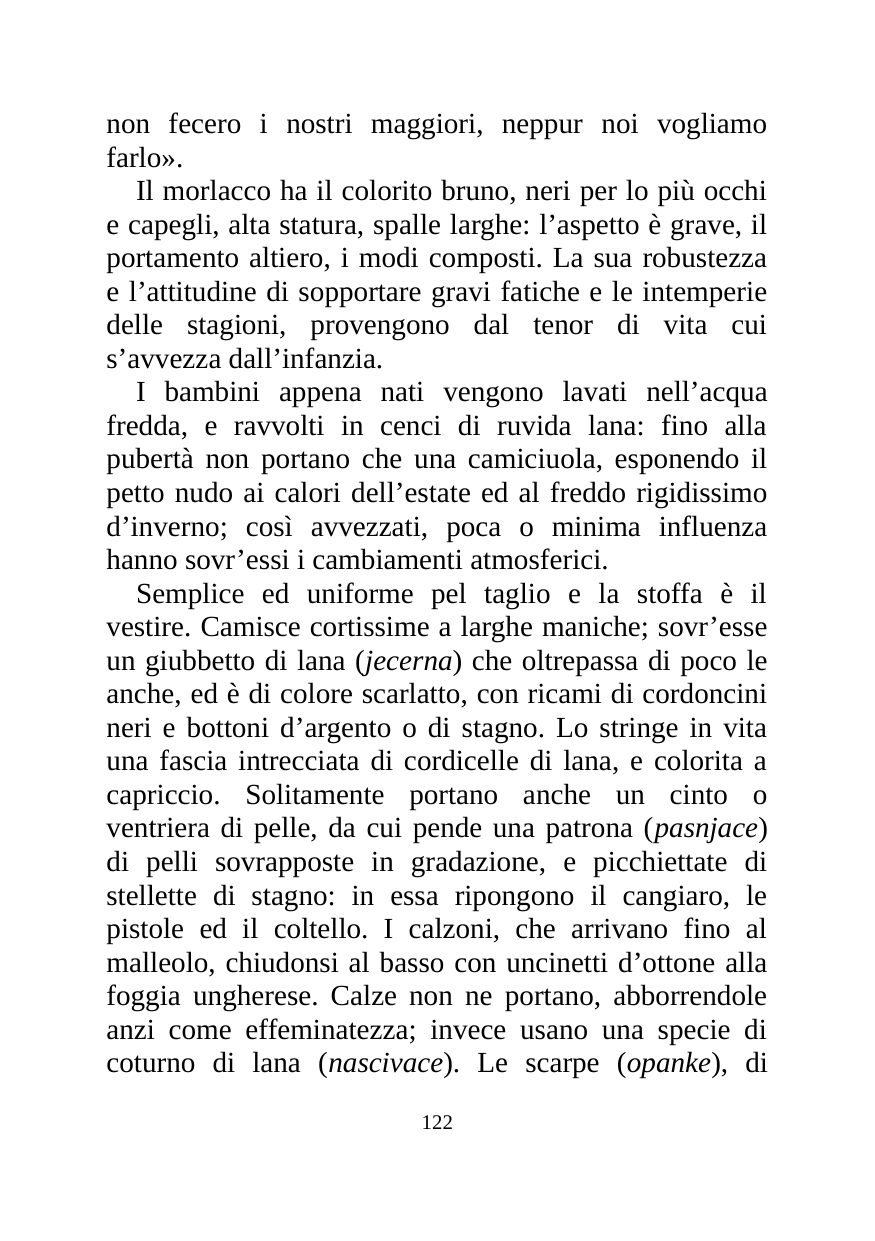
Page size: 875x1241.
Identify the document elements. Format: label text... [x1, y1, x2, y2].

text non fecero i nostri maggiori, neppur noi vogliamo farlo». [106, 106, 768, 173]
text I bambini appena nati vengono lavati nell’acqua fredda, e ravvolti in cenci di ruvida lana: fino alla pubertà non portano che una camiciuola, esponendo il petto nudo ai calori dell’estate ed al freddo rigidissimo d’inverno; così avvezzati, poca o minima influenza hanno sovr’essi i cambiamenti atmosferici. [106, 374, 768, 576]
text Semplice ed uniforme pel taglio e la stoffa è il vestire. Camisce cortissime a larghe maniche; sovr’esse un giubbetto di lana (jecerna) che oltrepassa di poco le anche, ed è di colore scarlatto, con ricami di cordoncini neri e bottoni d’argento o di stagno. Lo stringe in vita una fascia intrecciata di cordicelle di lana, e colorita a capriccio. Solitamente portano anche un cinto o ventriera di pelle, da cui pende una patrona (pasnjace) di pelli sovrapposte in gradazione, e picchiettate di stellette di stagno: in essa ripongono il cangiaro, le pistole ed il coltello. I calzoni, che arrivano fino al malleolo, chiudonsi al basso con uncinetti d’ottone alla foggia ungherese. Calze non ne portano, abborrendole anzi come effeminatezza; invece usano una specie di coturno di lana (nascivace). Le scarpe (opanke), di [106, 576, 768, 1079]
text Il morlacco ha il colorito bruno, neri per lo più occhi e capegli, alta statura, spalle larghe: l’aspetto è grave, il portamento altiero, i modi composti. La sua robustezza e l’attitudine di sopportare gravi fatiche e le intemperie delle stagioni, provengono dal tenor di vita cui s’avvezza dall’infanzia. [106, 173, 768, 374]
